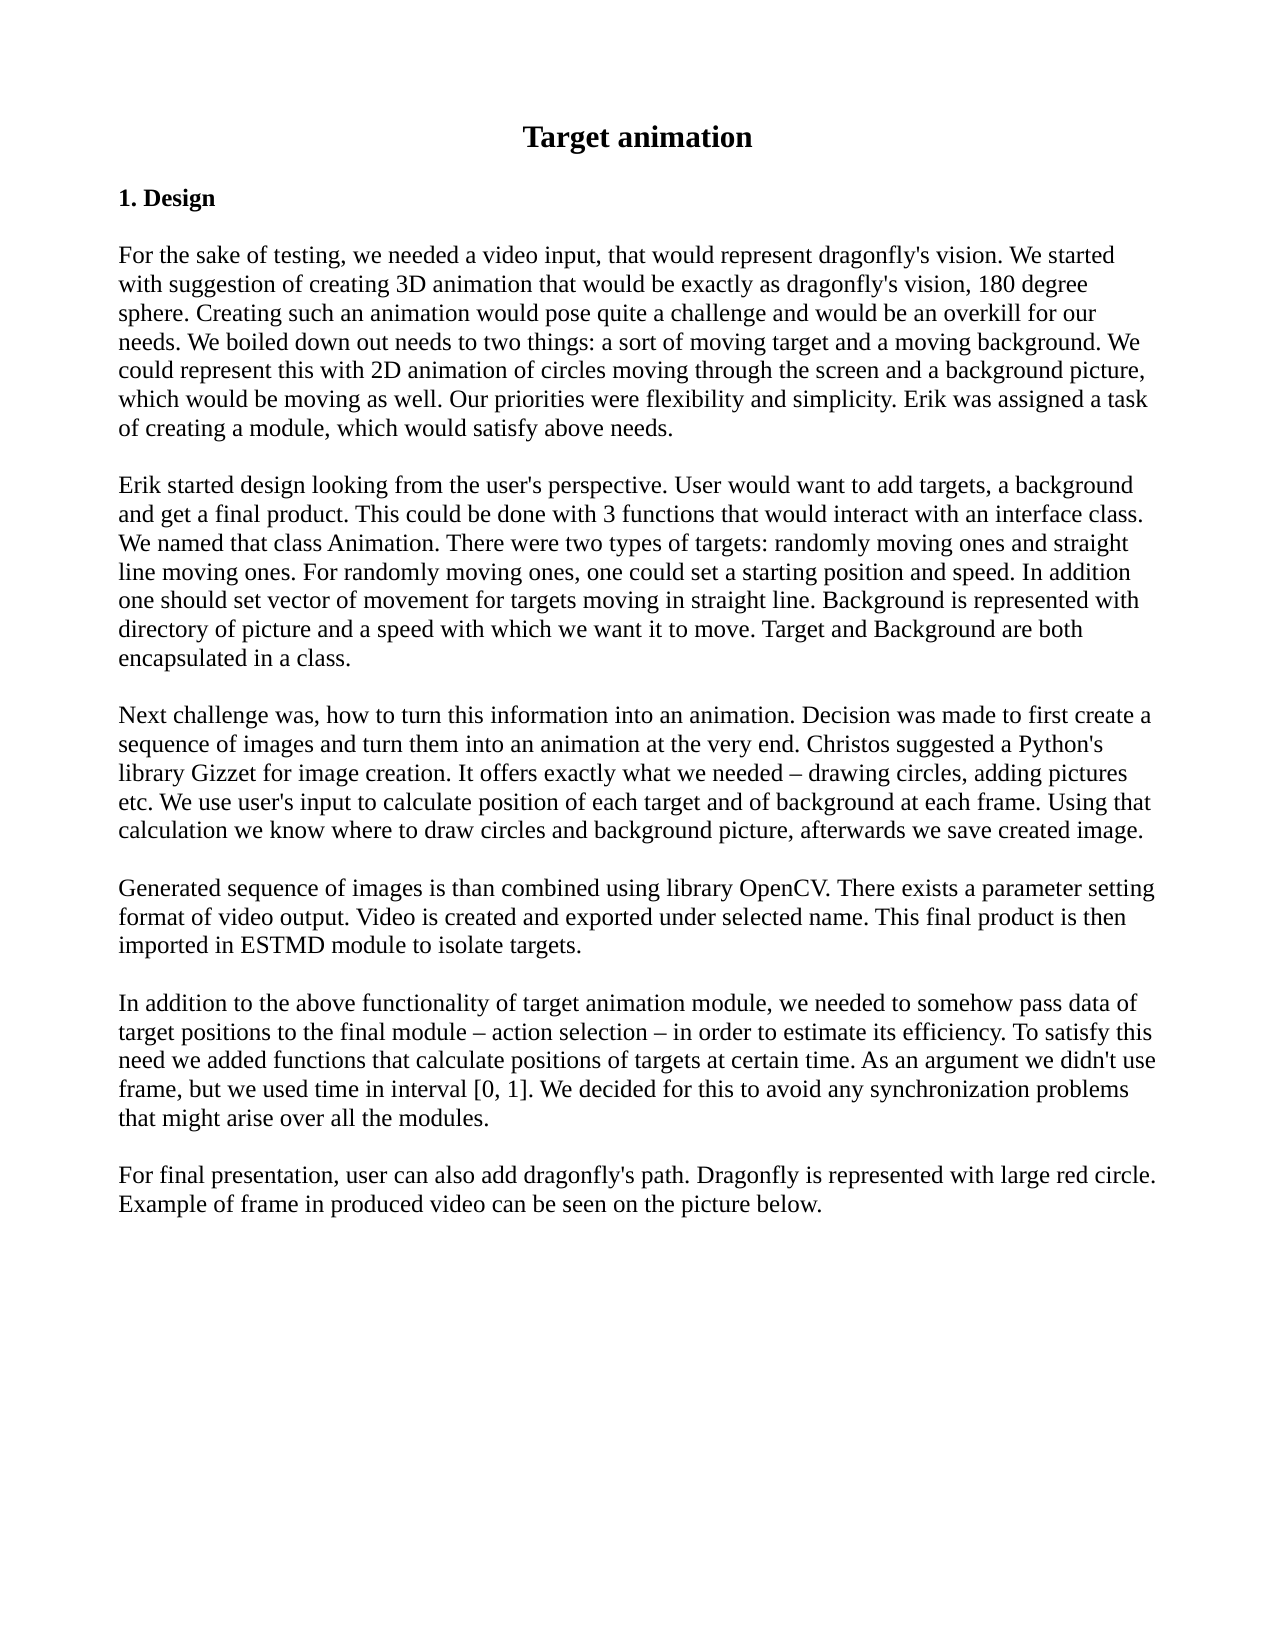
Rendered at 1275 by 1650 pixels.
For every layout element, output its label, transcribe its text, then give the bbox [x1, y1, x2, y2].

text 1. Design [118, 183, 1157, 212]
text Next challenge was, how to turn this information into an animation. Decision was made to first create a sequence of images and turn them into an animation at the very end. Christos suggested a Python's library Gizzet for image creation. It offers exactly what we needed – drawing circles, adding pictures etc. We use user's input to calculate position of each target and of background at each frame. Using that calculation we know where to draw circles and background picture, afterwards we save created image. [118, 700, 1157, 844]
text Generated sequence of images is than combined using library OpenCV. There exists a parameter setting format of video output. Video is created and exported under selected name. This final product is then imported in ESTMD module to isolate targets. [118, 873, 1157, 959]
text Erik started design looking from the user's perspective. User would want to add targets, a background and get a final product. This could be done with 3 functions that would interact with an interface class. We named that class Animation. There were two types of targets: randomly moving ones and straight line moving ones. For randomly moving ones, one could set a starting position and speed. In addition one should set vector of movement for targets moving in straight line. Background is represented with directory of picture and a speed with which we want it to move. Target and Background are both encapsulated in a class. [118, 470, 1157, 672]
text For the sake of testing, we needed a video input, that would represent dragonfly's vision. We started with suggestion of creating 3D animation that would be exactly as dragonfly's vision, 180 degree sphere. Creating such an animation would pose quite a challenge and would be an overkill for our needs. We boiled down out needs to two things: a sort of moving target and a moving background. We could represent this with 2D animation of circles moving through the screen and a background picture, which would be moving as well. Our priorities were flexibility and simplicity. Erik was assigned a task of creating a module, which would satisfy above needs. [118, 240, 1157, 442]
text Target animation [118, 118, 1157, 154]
text In addition to the above functionality of target animation module, we needed to somehow pass data of target positions to the final module – action selection – in order to estimate its efficiency. To satisfy this need we added functions that calculate positions of targets at certain time. As an argument we didn't use frame, but we used time in interval [0, 1]. We decided for this to avoid any synchronization problems that might arise over all the modules. [118, 988, 1157, 1132]
text For final presentation, user can also add dragonfly's path. Dragonfly is represented with large red circle. [118, 1160, 1157, 1189]
text Example of frame in produced video can be seen on the picture below. [118, 1189, 1157, 1218]
